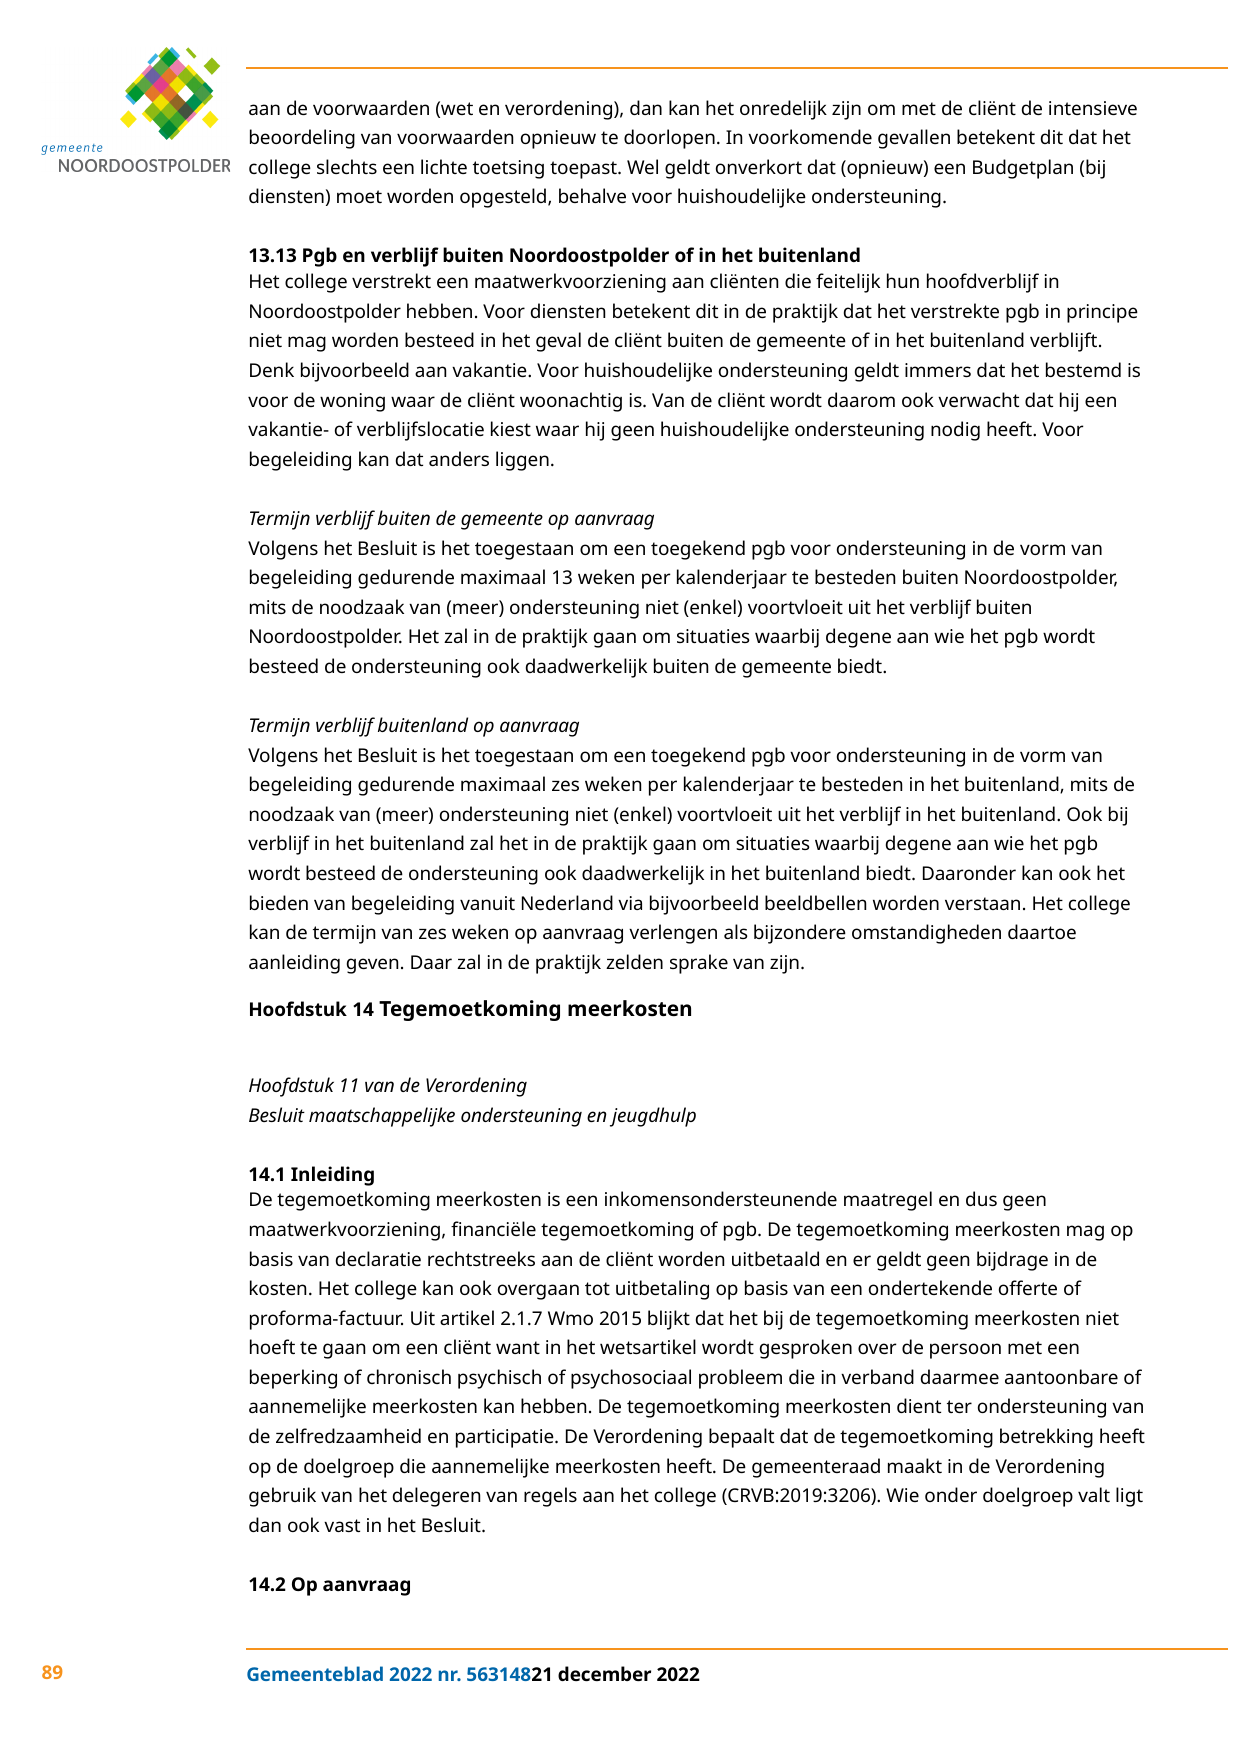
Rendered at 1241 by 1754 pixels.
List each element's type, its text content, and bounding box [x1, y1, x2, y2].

text Het college verstrekt een maatwerkvoorziening aan cliënten die feitelijk hun hoofdverblijf in Noordoostpolder hebben. Voor diensten betekent dit in de praktijk dat het verstrekte pgb in principe niet mag worden besteed in het geval de cliënt buiten de gemeente of in het buitenland verblijft. Denk bijvoorbeeld aan vakantie. Voor huishoudelijke ondersteuning geldt immers dat het bestemd is voor de woning waar de cliënt woonachtig is. Van de cliënt wordt daarom ook verwacht dat hij een vakantie- of verblijfslocatie kiest waar hij geen huishoudelijke ondersteuning nodig heeft. Voor begeleiding kan dat anders liggen. [248, 268, 1152, 472]
text Termijn verblijf buiten de gemeente op aanvraag [248, 505, 1152, 531]
text aan de voorwaarden (wet en verordening), dan kan het onredelijk zijn om met de cliënt de intensieve beoordeling van voorwaarden opnieuw te doorlopen. In voorkomende gevallen betekent dit dat het college slechts een lichte toetsing toepast. Wel geldt onverkort dat (opnieuw) een Budgetplan (bij diensten) moet worden opgesteld, behalve voor huishoudelijke ondersteuning. [248, 95, 1152, 209]
text Volgens het Besluit is het toegestaan om een toegekend pgb voor ondersteuning in de vorm van begeleiding gedurende maximaal 13 weken per kalenderjaar te besteden buiten Noordoostpolder, mits de noodzaak van (meer) ondersteuning niet (enkel) voortvloeit uit het verblijf buiten Noordoostpolder. Het zal in de praktijk gaan om situaties waarbij degene aan wie het pgb wordt besteed de ondersteuning ook daadwerkelijk buiten de gemeente biedt. [248, 535, 1152, 679]
text De tegemoetkoming meerkosten is een inkomensondersteunende maatregel en dus geen maatwerkvoorziening, financiële tegemoetkoming of pgb. De tegemoetkoming meerkosten mag op basis van declaratie rechtstreeks aan de cliënt worden uitbetaald en er geldt geen bijdrage in de kosten. Het college kan ook overgaan tot uitbetaling op basis van een ondertekende offerte of proforma-factuur. Uit artikel 2.1.7 Wmo 2015 blijkt dat het bij de tegemoetkoming meerkosten niet hoeft te gaan om een cliënt want in het wetsartikel wordt gesproken over de persoon met een beperking of chronisch psychisch of psychosociaal probleem die in verband daarmee aantoonbare of aannemelijke meerkosten kan hebben. De tegemoetkoming meerkosten dient ter ondersteuning van de zelfredzaamheid en participatie. De Verordening bepaalt dat de tegemoetkoming betrekking heeft op de doelgroep die aannemelijke meerkosten heeft. De gemeenteraad maakt in de Verordening gebruik van het delegeren van regels aan het college (CRVB:2019:3206). Wie onder doelgroep valt ligt dan ook vast in het Besluit. [248, 1187, 1152, 1538]
text Volgens het Besluit is het toegestaan om een toegekend pgb voor ondersteuning in de vorm van begeleiding gedurende maximaal zes weken per kalenderjaar te besteden in het buitenland, mits de noodzaak van (meer) ondersteuning niet (enkel) voortvloeit uit het verblijf in het buitenland. Ook bij verblijf in het buitenland zal het in de praktijk gaan om situaties waarbij degene aan wie het pgb wordt besteed de ondersteuning ook daadwerkelijk in het buitenland biedt. Daaronder kan ook het bieden van begeleiding vanuit Nederland via bijvoorbeeld beeldbellen worden verstaan. Het college kan de termijn van zes weken op aanvraag verlengen als bijzondere omstandigheden daartoe aanleiding geven. Daar zal in de praktijk zelden sprake van zijn. [248, 742, 1152, 974]
text Besluit maatschappelijke ondersteuning en jeugdhulp [248, 1102, 1152, 1127]
picture [41, 47, 231, 172]
text 14.1 Inleiding [248, 1161, 1152, 1187]
text 13.13 Pgb en verblijf buiten Noordoostpolder of in het buitenland [248, 243, 1152, 268]
text 14.2 Op aanvraag [248, 1571, 1152, 1597]
text Hoofdstuk 11 van de Verordening [248, 1072, 1152, 1098]
text Termijn verblijf buitenland op aanvraag [248, 712, 1152, 738]
text Hoofdstuk 14 Tegemoetkoming meerkosten [248, 994, 1152, 1023]
